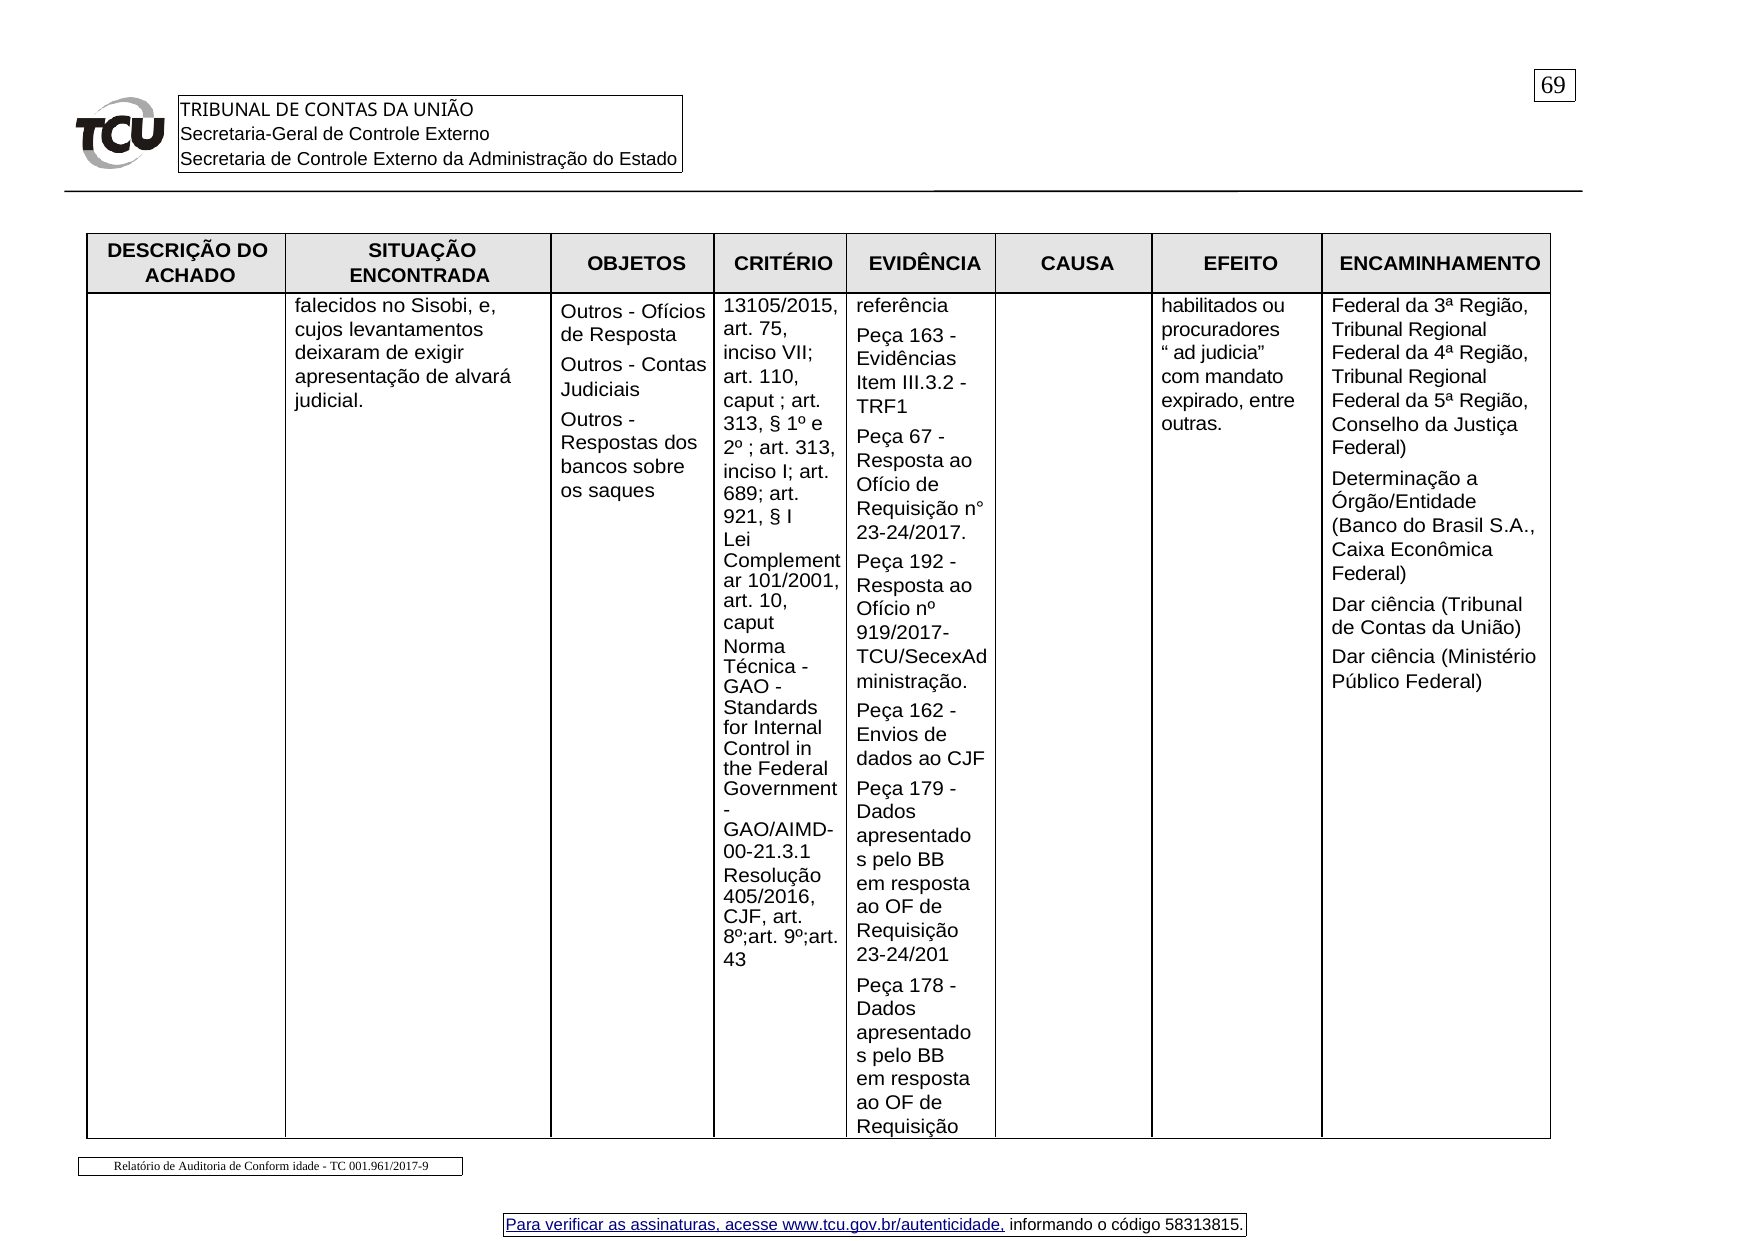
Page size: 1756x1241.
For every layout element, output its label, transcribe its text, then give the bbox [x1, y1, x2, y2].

table_cell falecidos no Sisobi, e, cujos levantamentos deixaram de exigir apresentação de alvará judicial. [286, 294, 550, 1137]
table_cell Federal da 3ª Região, Tribunal Regional Federal da 4ª Região, Tribunal Regional Federal da 5ª Região, Conselho da Justiça Federal) Determinação a Órgão/Entidade (Banco do Brasil S.A., Caixa Econômica Federal) Dar ciência (Tribunal de Contas da União) Dar ciência (Ministério Público Federal) [1323, 294, 1550, 1137]
table_cell Outros - Ofícios de Resposta Outros - Contas Judiciais Outros - Respostas dos bancos sobre os saques [552, 294, 713, 1137]
table_cell [88, 294, 285, 1137]
table_header CRITÉRIO [715, 234, 846, 292]
table_header ENCAMINHAMENTO [1323, 234, 1550, 292]
table_header SITUAÇÃO ENCONTRADA [286, 234, 550, 292]
table_header EFEITO [1153, 234, 1321, 292]
table_cell habilitados ou procuradores “ ad judicia” com mandato expirado, entre outras. [1153, 294, 1321, 1137]
table_header EVIDÊNCIA [847, 234, 995, 292]
table_cell 13105/2015, art. 75, inciso VII; art. 110, caput ; art. 313, § 1º e 2º ; art. 313, inciso I; art. 689; art. 921, § I Lei Complement ar 101/2001, art. 10, caput Norma Técnica - GAO - Standards for Internal Control in the Federal Government - GAO/AIMD- 00-21.3.1 Resolução 405/2016, CJF, art. 8º;art. 9º;art. 43 [715, 294, 846, 1137]
table_cell referência Peça 163 - Evidências Item III.3.2 - TRF1 Peça 67 - Resposta ao Ofício de Requisição n° 23-24/2017. Peça 192 - Resposta ao Ofício nº 919/2017- TCU/SecexAd ministração. Peça 162 - Envios de dados ao CJF Peça 179 - Dados apresentados pelo BB em resposta ao OF de Requisição 23-24/201 Peça 178 - Dados apresentados pelo BB em resposta ao OF de Requisição [847, 294, 995, 1137]
table_header OBJETOS [552, 234, 713, 292]
table_header CAUSA [996, 234, 1151, 292]
picture [75, 97, 165, 169]
table_header DESCRIÇÃO DO ACHADO [88, 234, 285, 292]
table_cell [996, 294, 1151, 1137]
